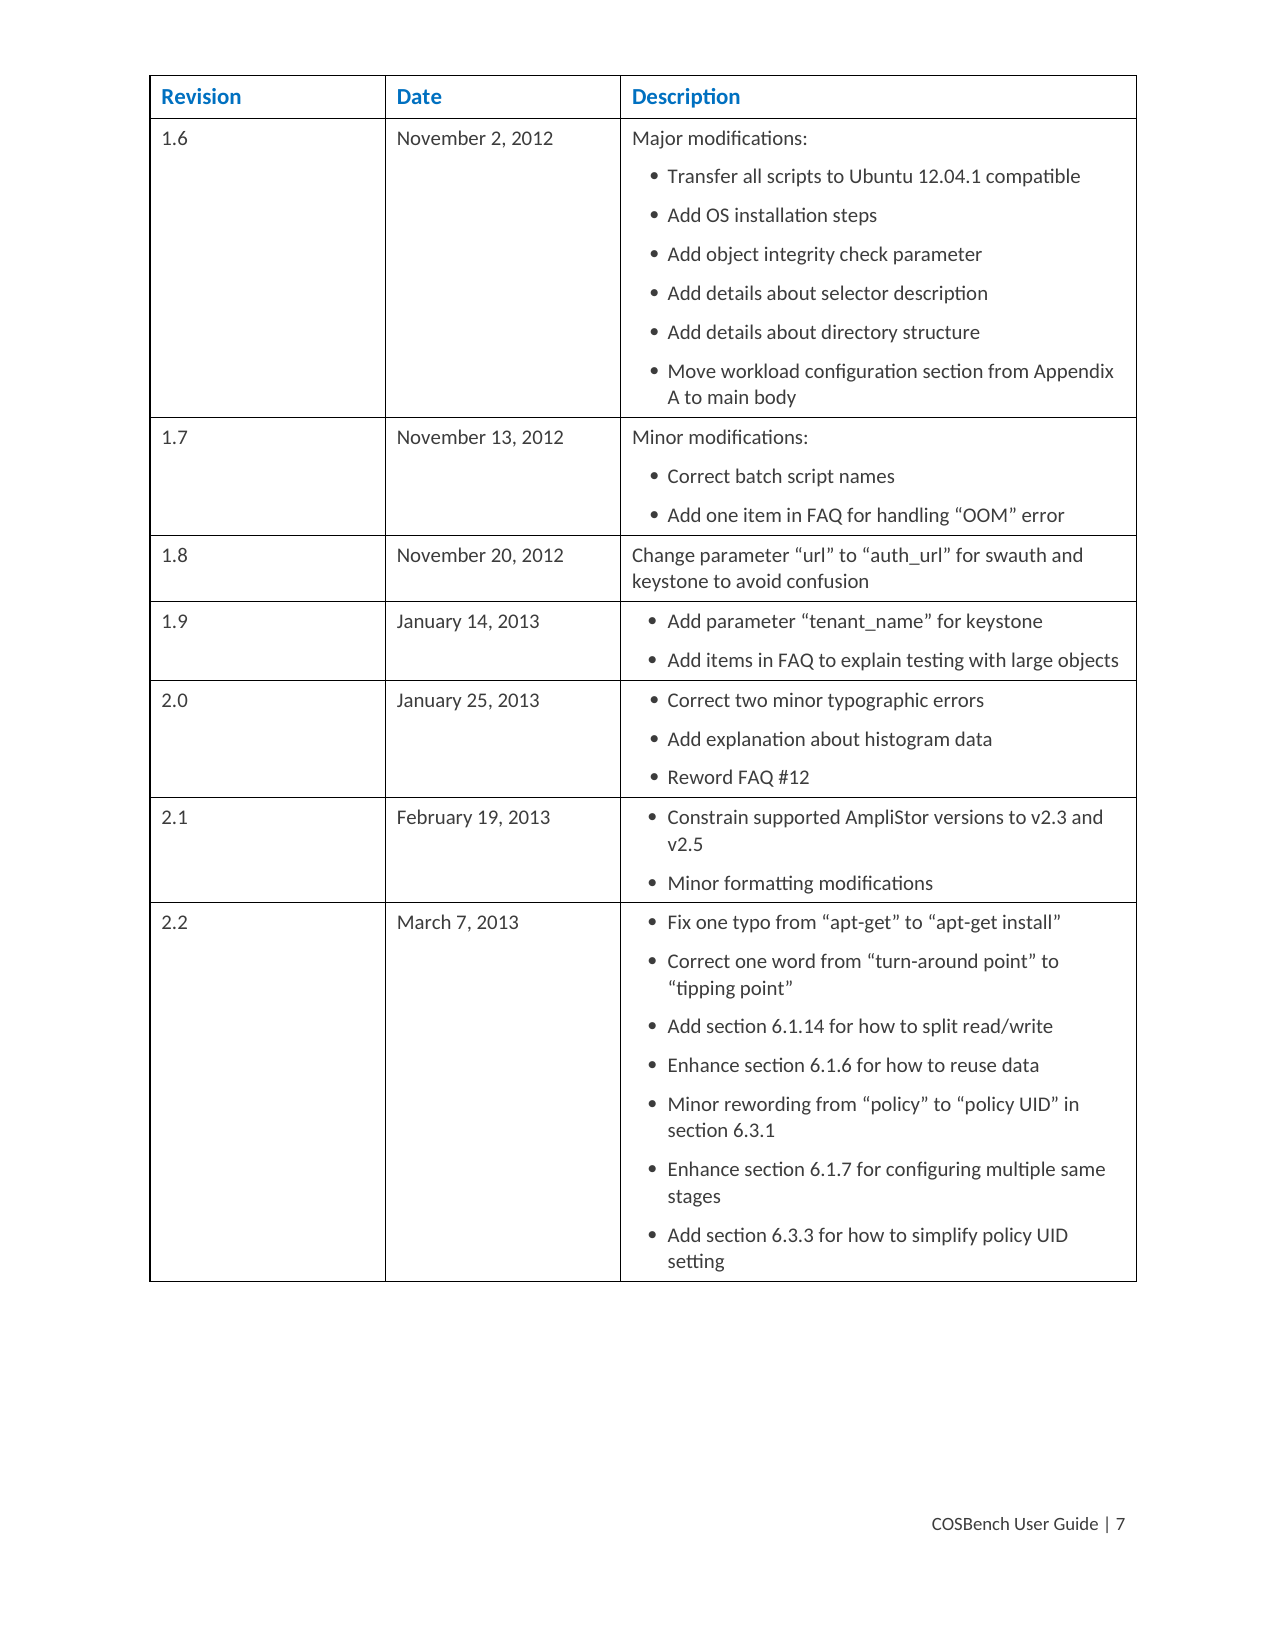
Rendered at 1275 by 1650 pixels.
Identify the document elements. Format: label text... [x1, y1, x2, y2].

table_cell Major modifications: Transfer all scripts to Ubuntu 12.04.1 compatible Add OS installation steps Add object integrity check parameter Add details about selector description Add details about directory structure Move workload configuration section from Appendix A to main body [621, 119, 1136, 417]
table_cell Minor modifications: Correct batch script names Add one item in FAQ for handling “OOM” error [621, 418, 1136, 534]
table_cell November 20, 2012 [386, 536, 620, 601]
table_cell Correct two minor typographic errors Add explanation about histogram data Reword FAQ #12 [621, 681, 1136, 797]
table_cell February 19, 2013 [386, 798, 620, 902]
table_cell Fix one typo from “apt-get” to “apt-get install” Correct one word from “turn-around point” to “tipping point” Add section 6.1.14 for how to split read/write Enhance section 6.1.6 for how to reuse data Minor rewording from “policy” to “policy UID” in section 6.3.1 Enhance section 6.1.7 for configuring multiple same stages Add section 6.3.3 for how to simplify policy UID setting [621, 903, 1136, 1281]
table_cell 2.2 [151, 903, 385, 1281]
table_cell November 13, 2012 [386, 418, 620, 534]
table_cell Add parameter “tenant_name” for keystone Add items in FAQ to explain testing with large objects [621, 602, 1136, 679]
table_header Description [621, 76, 1136, 118]
table_cell 1.9 [151, 602, 385, 679]
table_cell 1.6 [151, 119, 385, 417]
table_cell 2.1 [151, 798, 385, 902]
table_cell Constrain supported AmpliStor versions to v2.3 and v2.5 Minor formatting modifications [621, 798, 1136, 902]
table_cell 1.8 [151, 536, 385, 601]
table_cell 1.7 [151, 418, 385, 534]
table_cell 2.0 [151, 681, 385, 797]
table_cell Change parameter “url” to “auth_url” for swauth and keystone to avoid confusion [621, 536, 1136, 601]
table_header Revision [151, 76, 385, 118]
table_header Date [386, 76, 620, 118]
table_cell March 7, 2013 [386, 903, 620, 1281]
table_cell January 25, 2013 [386, 681, 620, 797]
table_cell January 14, 2013 [386, 602, 620, 679]
table_cell November 2, 2012 [386, 119, 620, 417]
